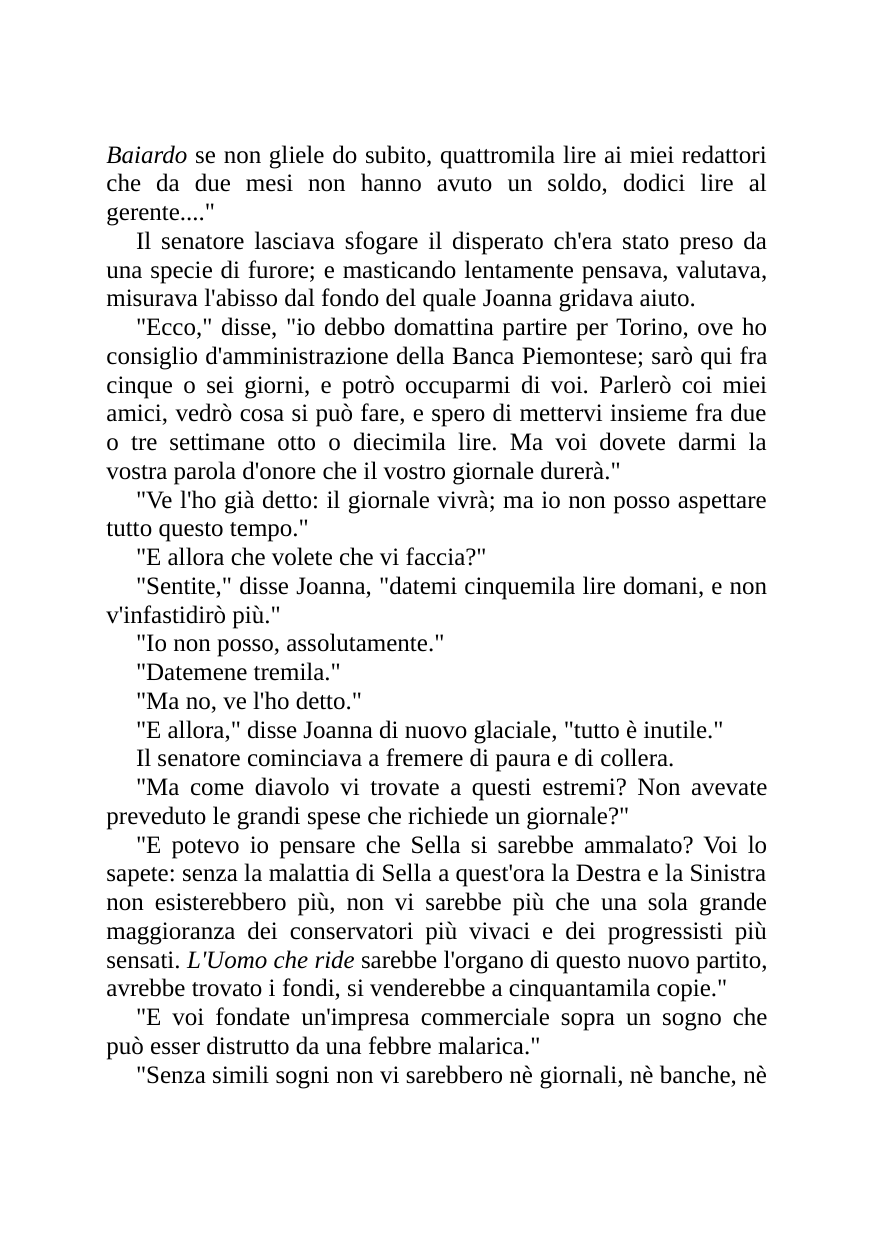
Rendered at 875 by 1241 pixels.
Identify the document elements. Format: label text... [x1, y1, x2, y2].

text "Datemene tremila." [106, 657, 768, 686]
text "E potevo io pensare che Sella si sarebbe ammalato? Voi lo sapete: senza la malattia di Sella a quest'ora la Destra e la Sinistra non esisterebbero più, non vi sarebbe più che una sola grande maggioranza dei conservatori più vivaci e dei progressisti più sensati. L'Uomo che ride sarebbe l'organo di questo nuovo partito, avrebbe trovato i fondi, si venderebbe a cinquantamila copie." [106, 830, 768, 1002]
text "E allora che volete che vi faccia?" [106, 542, 768, 571]
text "Ma come diavolo vi trovate a questi estremi? Non avevate preveduto le grandi spese che richiede un giornale?" [106, 772, 768, 830]
text Baiardo se non gliele do subito, quattromila lire ai miei redattori che da due mesi non hanno avuto un soldo, dodici lire al gerente...." [106, 140, 768, 226]
text Il senatore cominciava a fremere di paura e di collera. [106, 743, 768, 772]
text "Ecco," disse, "io debbo domattina partire per Torino, ove ho consiglio d'amministrazione della Banca Piemontese; sarò qui fra cinque o sei giorni, e potrò occuparmi di voi. Parlerò coi miei amici, vedrò cosa si può fare, e spero di mettervi insieme fra due o tre settimane otto o diecimila lire. Ma voi dovete darmi la vostra parola d'onore che il vostro giornale durerà." [106, 312, 768, 485]
text "E voi fondate un'impresa commerciale sopra un sogno che può esser distrutto da una febbre malarica." [106, 1002, 768, 1060]
text Il senatore lasciava sfogare il disperato ch'era stato preso da una specie di furore; e masticando lentamente pensava, valutava, misurava l'abisso dal fondo del quale Joanna gridava aiuto. [106, 226, 768, 312]
text "Ma no, ve l'ho detto." [106, 686, 768, 715]
text "E allora," disse Joanna di nuovo glaciale, "tutto è inutile." [106, 715, 768, 743]
text "Io non posso, assolutamente." [106, 628, 768, 657]
text "Sentite," disse Joanna, "datemi cinquemila lire domani, e non v'infastidirò più." [106, 571, 768, 628]
text "Senza simili sogni non vi sarebbero nè giornali, nè banche, nè [106, 1060, 768, 1088]
text "Ve l'ho già detto: il giornale vivrà; ma io non posso aspettare tutto questo tempo." [106, 485, 768, 542]
